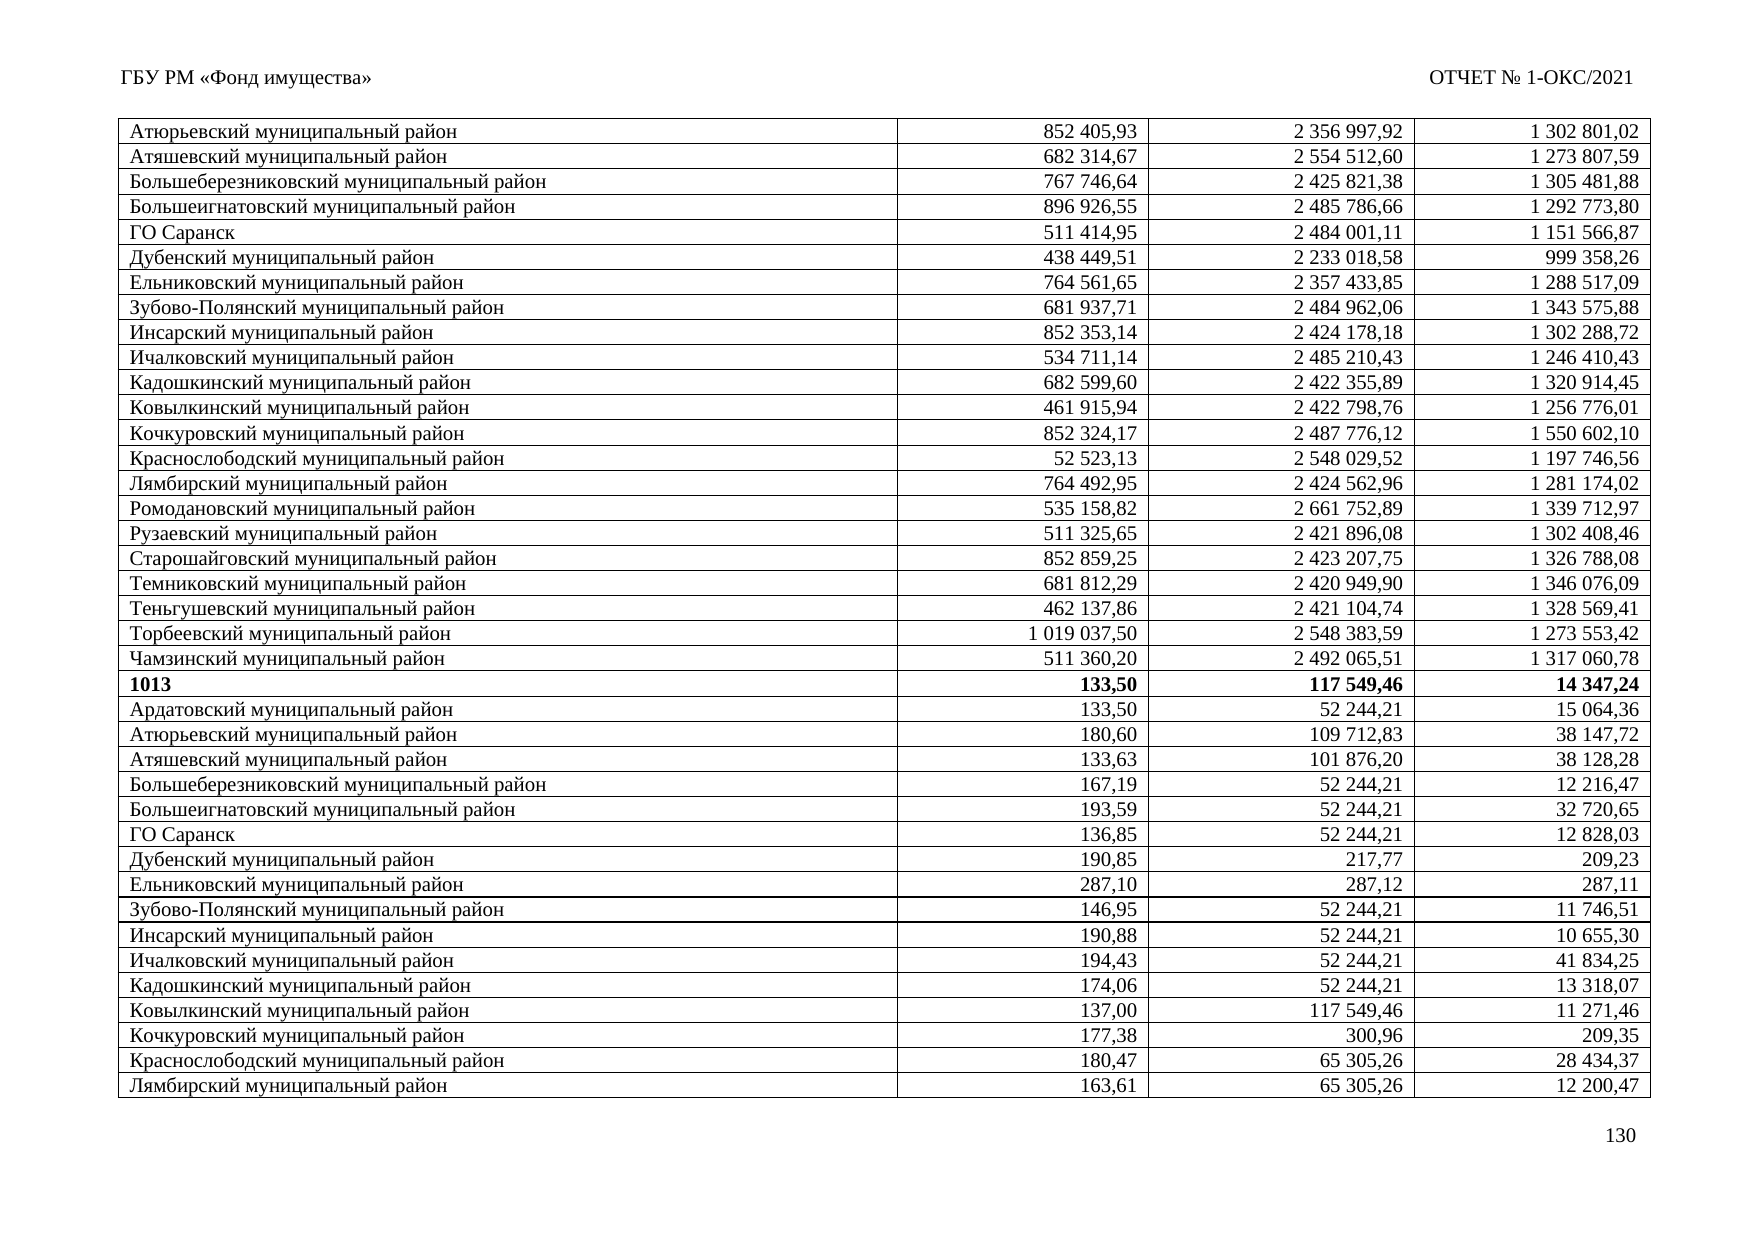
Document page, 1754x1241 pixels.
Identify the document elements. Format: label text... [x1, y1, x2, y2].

table_cell 681 937,71 [898, 295, 1148, 319]
table_cell 14 347,24 [1415, 671, 1650, 696]
table_cell 52 244,21 [1149, 898, 1414, 921]
table_cell Лямбирский муниципальный район [119, 471, 897, 495]
table_cell 2 357 433,85 [1149, 270, 1414, 294]
table_cell 12 200,47 [1415, 1073, 1650, 1097]
table_cell Ковылкинский муниципальный район [119, 395, 897, 419]
table_cell 896 926,55 [898, 195, 1148, 218]
table_cell 287,12 [1149, 872, 1414, 896]
table_cell 1 302 801,02 [1415, 119, 1650, 143]
table_cell 2 422 798,76 [1149, 395, 1414, 419]
table_cell 117 549,46 [1149, 998, 1414, 1022]
table_cell 52 244,21 [1149, 822, 1414, 846]
table_cell Большеигнатовский муниципальный район [119, 195, 897, 218]
table_cell 852 324,17 [898, 420, 1148, 444]
table_cell 10 655,30 [1415, 923, 1650, 947]
table_cell Кочкуровский муниципальный район [119, 420, 897, 444]
table_cell 1 326 788,08 [1415, 546, 1650, 570]
table_cell Лямбирский муниципальный район [119, 1073, 897, 1097]
table_cell 1 273 553,42 [1415, 621, 1650, 645]
table_cell Краснослободский муниципальный район [119, 446, 897, 469]
table_cell 137,00 [898, 998, 1148, 1022]
table_cell 287,10 [898, 872, 1148, 896]
table_cell Теньгушевский муниципальный район [119, 596, 897, 620]
table_cell 287,11 [1415, 872, 1650, 896]
table_cell 38 128,28 [1415, 747, 1650, 771]
table_cell Кочкуровский муниципальный район [119, 1023, 897, 1047]
table_cell 28 434,37 [1415, 1048, 1650, 1072]
table_cell 117 549,46 [1149, 671, 1414, 696]
table_cell Большеберезниковский муниципальный район [119, 772, 897, 796]
table_cell Инсарский муниципальный район [119, 320, 897, 344]
table_cell 65 305,26 [1149, 1048, 1414, 1072]
table_cell 1 273 807,59 [1415, 144, 1650, 168]
table_cell Чамзинский муниципальный район [119, 646, 897, 670]
table_cell Дубенский муниципальный район [119, 245, 897, 269]
table_cell 2 423 207,75 [1149, 546, 1414, 570]
table_cell 163,61 [898, 1073, 1148, 1097]
table_cell Ичалковский муниципальный район [119, 345, 897, 369]
table_cell 52 244,21 [1149, 973, 1414, 997]
table_cell 2 233 018,58 [1149, 245, 1414, 269]
table_cell Большеберезниковский муниципальный район [119, 169, 897, 193]
table_cell 1 197 746,56 [1415, 446, 1650, 469]
table_cell 11 746,51 [1415, 898, 1650, 921]
table_cell 1013 [119, 671, 897, 696]
table_cell 1 305 481,88 [1415, 169, 1650, 193]
table_cell 2 422 355,89 [1149, 370, 1414, 394]
table_cell Зубово-Полянский муниципальный район [119, 898, 897, 921]
table_cell 852 353,14 [898, 320, 1148, 344]
table_cell 52 244,21 [1149, 948, 1414, 972]
table_cell 38 147,72 [1415, 722, 1650, 746]
table_cell 1 302 288,72 [1415, 320, 1650, 344]
table_cell 177,38 [898, 1023, 1148, 1047]
table_cell 1 339 712,97 [1415, 496, 1650, 520]
table_cell Ичалковский муниципальный район [119, 948, 897, 972]
table_cell ГО Саранск [119, 220, 897, 244]
table_cell 174,06 [898, 973, 1148, 997]
table_cell 209,35 [1415, 1023, 1650, 1047]
table_cell 2 554 512,60 [1149, 144, 1414, 168]
table_cell 15 064,36 [1415, 697, 1650, 721]
table_cell Большеигнатовский муниципальный район [119, 797, 897, 821]
table_cell 167,19 [898, 772, 1148, 796]
table_cell 1 288 517,09 [1415, 270, 1650, 294]
table_cell 1 317 060,78 [1415, 646, 1650, 670]
table_cell 2 548 383,59 [1149, 621, 1414, 645]
table_cell 462 137,86 [898, 596, 1148, 620]
table_cell 2 424 178,18 [1149, 320, 1414, 344]
table_cell 1 328 569,41 [1415, 596, 1650, 620]
table_cell 682 314,67 [898, 144, 1148, 168]
table_cell 2 425 821,38 [1149, 169, 1414, 193]
table_cell 13 318,07 [1415, 973, 1650, 997]
table_cell 12 216,47 [1415, 772, 1650, 796]
table_cell Торбеевский муниципальный район [119, 621, 897, 645]
table_cell Атюрьевский муниципальный район [119, 119, 897, 143]
table_cell 2 485 210,43 [1149, 345, 1414, 369]
table_cell 52 244,21 [1149, 797, 1414, 821]
table_cell Ардатовский муниципальный район [119, 697, 897, 721]
table_cell 1 246 410,43 [1415, 345, 1650, 369]
table_cell 1 343 575,88 [1415, 295, 1650, 319]
table_cell 534 711,14 [898, 345, 1148, 369]
table_cell 1 256 776,01 [1415, 395, 1650, 419]
table_cell 146,95 [898, 898, 1148, 921]
table_cell 2 661 752,89 [1149, 496, 1414, 520]
table_cell 461 915,94 [898, 395, 1148, 419]
table_cell 681 812,29 [898, 571, 1148, 595]
table_cell 2 424 562,96 [1149, 471, 1414, 495]
table_cell Атюрьевский муниципальный район [119, 722, 897, 746]
table_cell 511 360,20 [898, 646, 1148, 670]
table_cell 133,50 [898, 697, 1148, 721]
table_cell 1 151 566,87 [1415, 220, 1650, 244]
table_cell 180,60 [898, 722, 1148, 746]
table_cell 511 325,65 [898, 521, 1148, 545]
table_cell 190,88 [898, 923, 1148, 947]
table_cell 852 405,93 [898, 119, 1148, 143]
table_cell Ковылкинский муниципальный район [119, 998, 897, 1022]
table_cell 1 019 037,50 [898, 621, 1148, 645]
table_cell 52 244,21 [1149, 923, 1414, 947]
table_cell 1 550 602,10 [1415, 420, 1650, 444]
table_cell 65 305,26 [1149, 1073, 1414, 1097]
table_cell 682 599,60 [898, 370, 1148, 394]
table_cell Атяшевский муниципальный район [119, 144, 897, 168]
table_cell 136,85 [898, 822, 1148, 846]
table_cell Ромодановский муниципальный район [119, 496, 897, 520]
table_cell 217,77 [1149, 847, 1414, 871]
table_cell 300,96 [1149, 1023, 1414, 1047]
table_cell 190,85 [898, 847, 1148, 871]
table_cell 2 356 997,92 [1149, 119, 1414, 143]
table_cell Кадошкинский муниципальный район [119, 973, 897, 997]
table_cell 1 302 408,46 [1415, 521, 1650, 545]
table_cell 2 420 949,90 [1149, 571, 1414, 595]
table_cell 999 358,26 [1415, 245, 1650, 269]
table_cell 109 712,83 [1149, 722, 1414, 746]
table_cell Инсарский муниципальный район [119, 923, 897, 947]
table_cell 1 292 773,80 [1415, 195, 1650, 218]
table_cell 2 484 962,06 [1149, 295, 1414, 319]
table_cell Краснослободский муниципальный район [119, 1048, 897, 1072]
table_cell 193,59 [898, 797, 1148, 821]
table_cell 52 244,21 [1149, 772, 1414, 796]
table_cell Старошайговский муниципальный район [119, 546, 897, 570]
table_cell Ельниковский муниципальный район [119, 872, 897, 896]
table_cell 535 158,82 [898, 496, 1148, 520]
table_cell 1 320 914,45 [1415, 370, 1650, 394]
table_cell Темниковский муниципальный район [119, 571, 897, 595]
table_cell 1 346 076,09 [1415, 571, 1650, 595]
table_cell 194,43 [898, 948, 1148, 972]
table_cell 764 561,65 [898, 270, 1148, 294]
table_cell 11 271,46 [1415, 998, 1650, 1022]
table_cell 1 281 174,02 [1415, 471, 1650, 495]
table_cell Атяшевский муниципальный район [119, 747, 897, 771]
table_cell Кадошкинский муниципальный район [119, 370, 897, 394]
table_cell 852 859,25 [898, 546, 1148, 570]
table_cell 767 746,64 [898, 169, 1148, 193]
table_cell 2 487 776,12 [1149, 420, 1414, 444]
table_cell Дубенский муниципальный район [119, 847, 897, 871]
table_cell 32 720,65 [1415, 797, 1650, 821]
table_cell 12 828,03 [1415, 822, 1650, 846]
table_cell 2 492 065,51 [1149, 646, 1414, 670]
table_cell 2 421 896,08 [1149, 521, 1414, 545]
table_cell Зубово-Полянский муниципальный район [119, 295, 897, 319]
table_cell 2 484 001,11 [1149, 220, 1414, 244]
table_cell 438 449,51 [898, 245, 1148, 269]
table_cell 133,63 [898, 747, 1148, 771]
table_cell 511 414,95 [898, 220, 1148, 244]
table_cell 764 492,95 [898, 471, 1148, 495]
table_cell 52 244,21 [1149, 697, 1414, 721]
table_cell 2 485 786,66 [1149, 195, 1414, 218]
table_cell Ельниковский муниципальный район [119, 270, 897, 294]
table_cell 101 876,20 [1149, 747, 1414, 771]
table_cell 209,23 [1415, 847, 1650, 871]
table_cell 41 834,25 [1415, 948, 1650, 972]
table_cell 2 548 029,52 [1149, 446, 1414, 469]
table_cell 52 523,13 [898, 446, 1148, 469]
table_cell 180,47 [898, 1048, 1148, 1072]
table_cell ГО Саранск [119, 822, 897, 846]
table_cell 2 421 104,74 [1149, 596, 1414, 620]
table_cell Рузаевский муниципальный район [119, 521, 897, 545]
table_cell 133,50 [898, 671, 1148, 696]
